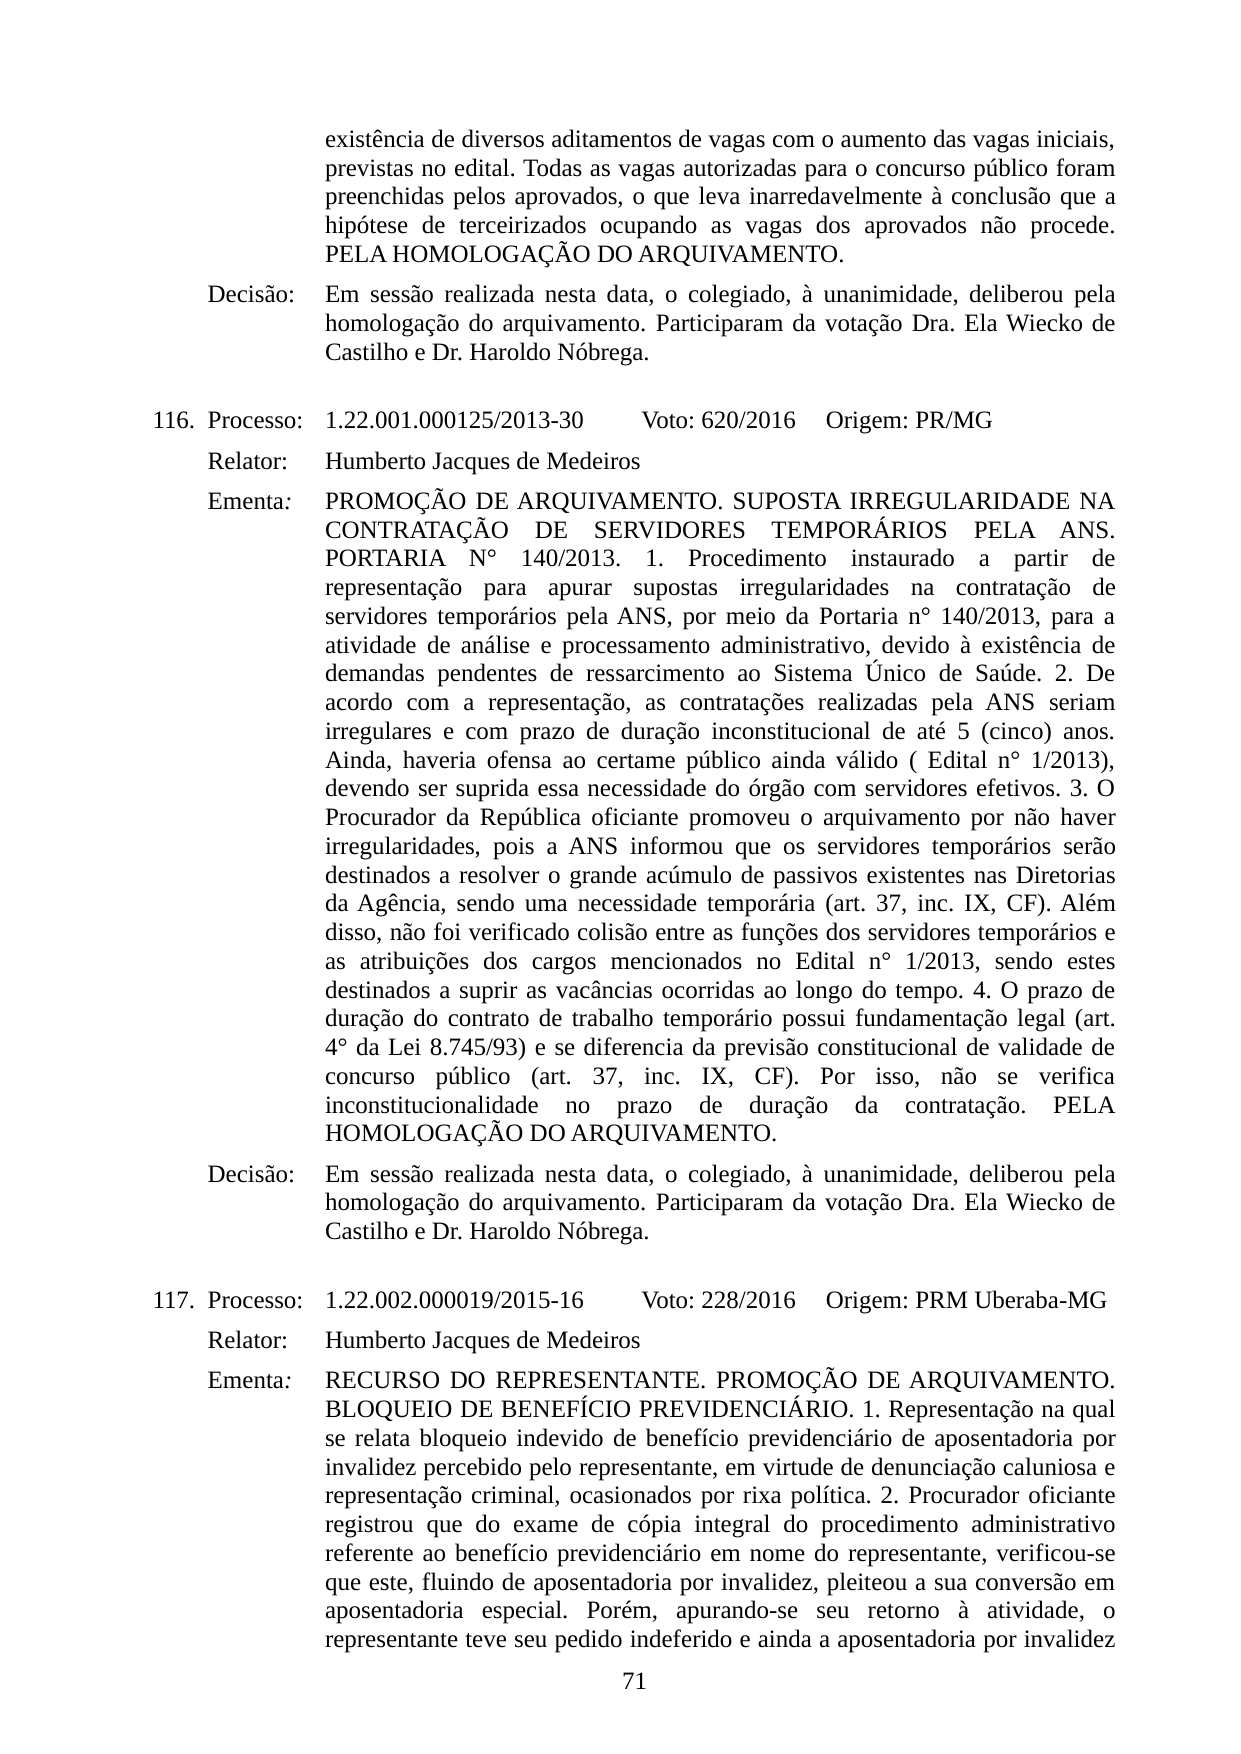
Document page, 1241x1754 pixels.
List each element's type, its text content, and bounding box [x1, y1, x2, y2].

table_cell PROMOÇÃO DE ARQUIVAMENTO. SUPOSTA IRREGULARIDADE NA CONTRATAÇÃO DE SERVIDORES TEMPORÁRIOS PELA ANS. PORTARIA N° 140/2013. 1. Procedimento instaurado a partir de representação para apurar supostas irregularidades na contratação de servidores temporários pela ANS, por meio da Portaria n° 140/2013, para a atividade de análise e processamento administrativo, devido à existência de demandas pendentes de ressarcimento ao Sistema Único de Saúde. 2. De acordo com a representação, as contratações realizadas pela ANS seriam irregulares e com prazo de duração inconstitucional de até 5 (cinco) anos. Ainda, haveria ofensa ao certame público ainda válido ( Edital n° 1/2013), devendo ser suprida essa necessidade do órgão com servidores efetivos. 3. O Procurador da República oficiante promoveu o arquivamento por não haver irregularidades, pois a ANS informou que os servidores temporários serão destinados a resolver o grande acúmulo de passivos existentes nas Diretorias da Agência, sendo uma necessidade temporária (art. 37, inc. IX, CF). Além disso, não foi verificado colisão entre as funções dos servidores temporários e as atribuições dos cargos mencionados no Edital n° 1/2013, sendo estes destinados a suprir as vacâncias ocorridas ao longo do tempo. 4. O prazo de duração do contrato de trabalho temporário possui fundamentação legal (art. 4° da Lei 8.745/93) e se diferencia da previsão constitucional de validade de concurso público (art. 37, inc. IX, CF). Por isso, não se verifica inconstitucionalidade no prazo de duração da contratação. PELA HOMOLOGAÇÃO DO ARQUIVAMENTO. [319, 480, 1122, 1153]
table_cell [146, 440, 202, 480]
table_cell Decisão: [202, 273, 319, 371]
table_cell Ementa: [202, 480, 319, 1153]
table_cell [202, 118, 319, 273]
table_header Origem: PR/MG [820, 400, 1122, 440]
table_header 1.22.001.000125/2013-30 [319, 400, 635, 440]
table_header 117. [146, 1279, 202, 1319]
table_cell [146, 118, 202, 273]
table_cell [146, 1360, 202, 1659]
table_cell existência de diversos aditamentos de vagas com o aumento das vagas iniciais, previstas no edital. Todas as vagas autorizadas para o concurso público foram preenchidas pelos aprovados, o que leva inarredavelmente à conclusão que a hipótese de terceirizados ocupando as vagas dos aprovados não procede. PELA HOMOLOGAÇÃO DO ARQUIVAMENTO. [319, 118, 1122, 273]
table_header Origem: PRM Uberaba-MG [820, 1279, 1122, 1319]
table_cell Humberto Jacques de Medeiros [319, 1320, 1122, 1360]
table_cell Relator: [202, 440, 319, 480]
table_header Voto: 228/2016 [635, 1279, 820, 1319]
table_cell [146, 480, 202, 1153]
table_header Processo: [202, 1279, 319, 1319]
table_cell Em sessão realizada nesta data, o colegiado, à unanimidade, deliberou pela homologação do arquivamento. Participaram da votação Dra. Ela Wiecko de Castilho e Dr. Haroldo Nóbrega. [319, 1153, 1122, 1251]
table_header 1.22.002.000019/2015-16 [319, 1279, 635, 1319]
table_header Voto: 620/2016 [635, 400, 820, 440]
table_cell Relator: [202, 1320, 319, 1360]
table_header Processo: [202, 400, 319, 440]
table_cell [146, 1320, 202, 1360]
table_cell [146, 273, 202, 371]
table_cell RECURSO DO REPRESENTANTE. PROMOÇÃO DE ARQUIVAMENTO. BLOQUEIO DE BENEFÍCIO PREVIDENCIÁRIO. 1. Representação na qual se relata bloqueio indevido de benefício previdenciário de aposentadoria por invalidez percebido pelo representante, em virtude de denunciação caluniosa e representação criminal, ocasionados por rixa política. 2. Procurador oficiante registrou que do exame de cópia integral do procedimento administrativo referente ao benefício previdenciário em nome do representante, verificou-se que este, fluindo de aposentadoria por invalidez, pleiteou a sua conversão em aposentadoria especial. Porém, apurando-se seu retorno à atividade, o representante teve seu pedido indeferido e ainda a aposentadoria por invalidez [319, 1360, 1122, 1659]
table_header 116. [146, 400, 202, 440]
table_cell Ementa: [202, 1360, 319, 1659]
table_cell [146, 1153, 202, 1251]
table_cell Decisão: [202, 1153, 319, 1251]
table_cell Em sessão realizada nesta data, o colegiado, à unanimidade, deliberou pela homologação do arquivamento. Participaram da votação Dra. Ela Wiecko de Castilho e Dr. Haroldo Nóbrega. [319, 273, 1122, 371]
table_cell Humberto Jacques de Medeiros [319, 440, 1122, 480]
